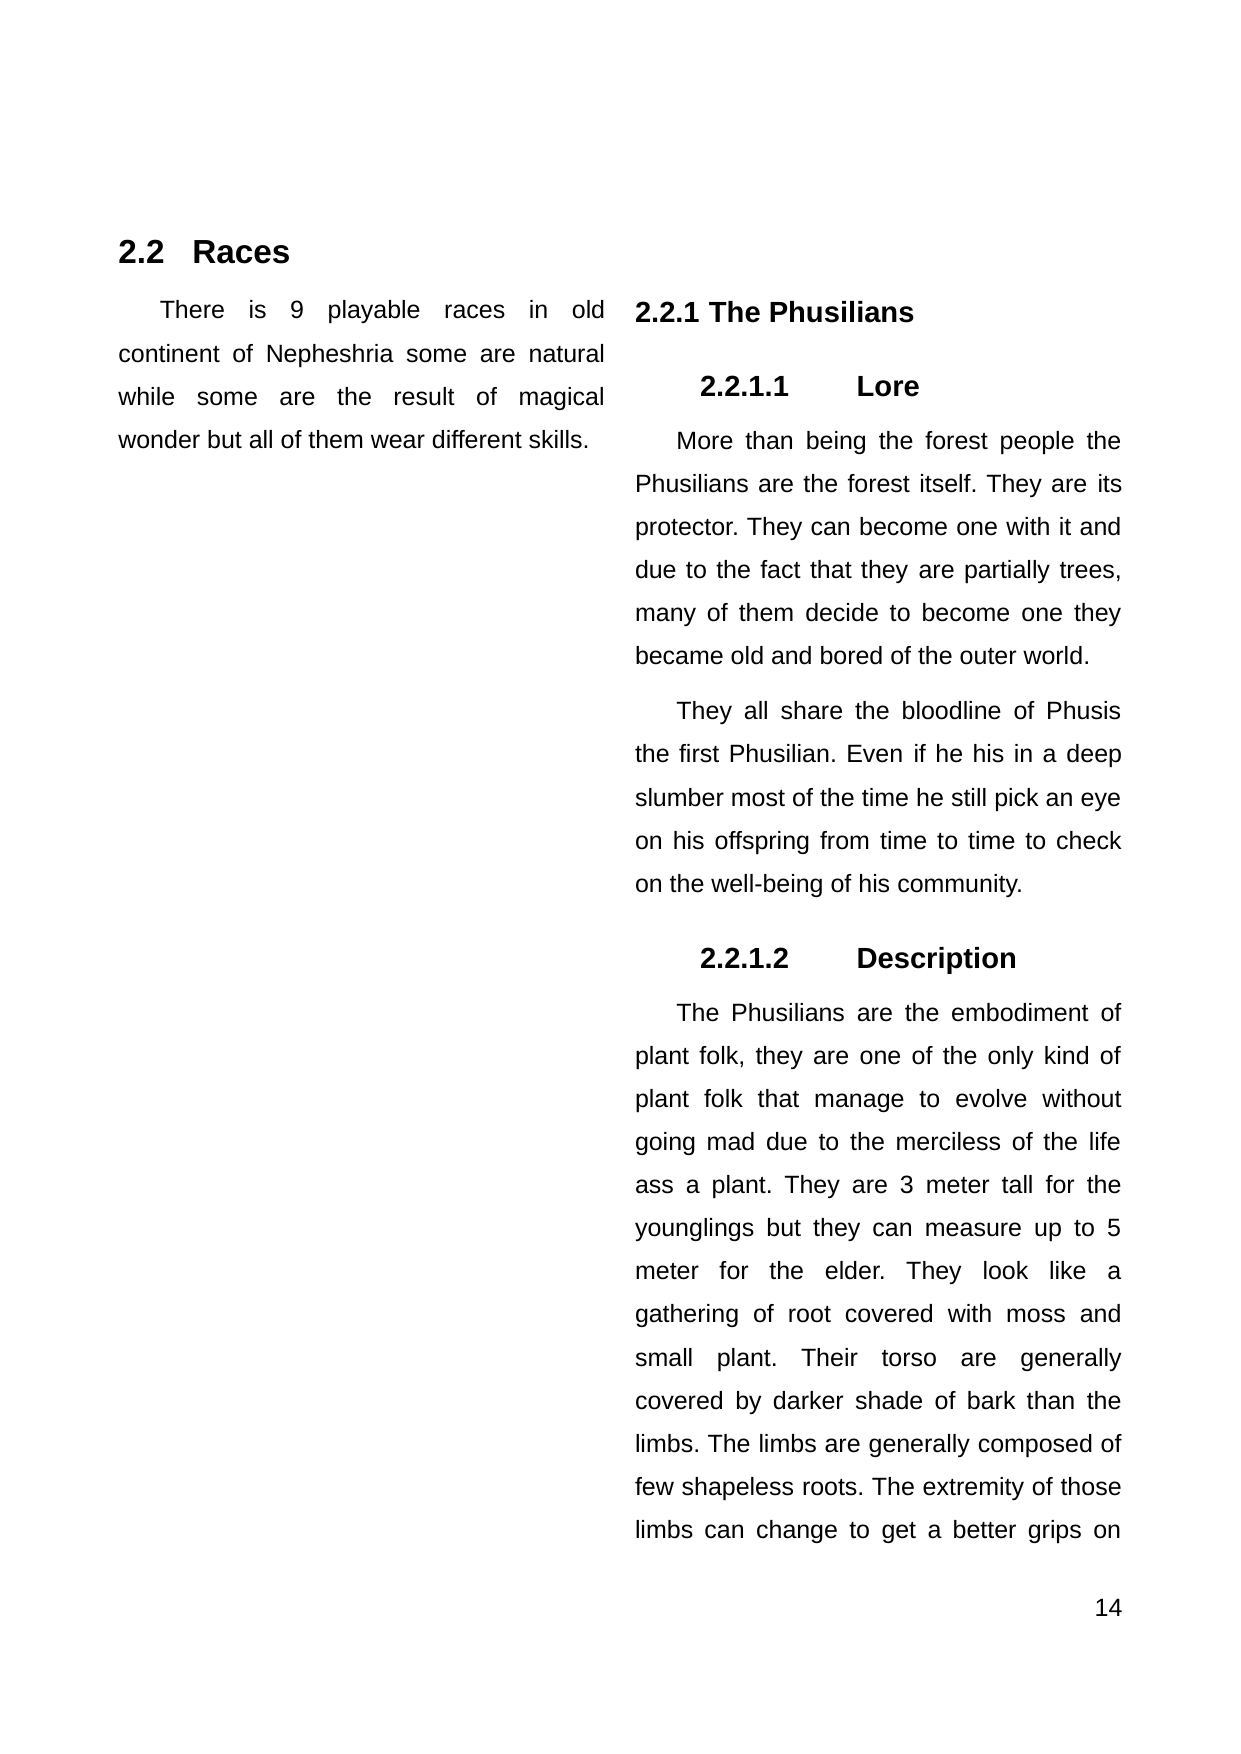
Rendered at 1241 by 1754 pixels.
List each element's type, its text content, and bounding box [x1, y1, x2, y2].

subtitle Lore [635, 369, 1122, 403]
subtitle The Phusilians [635, 296, 1122, 329]
text More than being the forest people the Phusilians are the forest itself. They are its protector. They can become one with it and due to the fact that they are partially trees, many of them decide to become one they became old and bored of the outer world. [635, 426, 1122, 670]
text The Phusilians are the embodiment of plant folk, they are one of the only kind of plant folk that manage to evolve without going mad due to the merciless of the life ass a plant. They are 3 meter tall for the younglings but they can measure up to 5 meter for the elder. They look like a gathering of root covered with moss and small plant. Their torso are generally covered by darker shade of bark than the limbs. The limbs are generally composed of few shapeless roots. The extremity of those limbs can change to get a better grips on [635, 998, 1122, 1544]
text They all share the bloodline of Phusis the first Phusilian. Even if he his in a deep slumber most of the time he still pick an eye on his offspring from time to time to check on the well-being of his community. [635, 696, 1122, 897]
subtitle Races [118, 232, 1122, 270]
subtitle Description [635, 941, 1122, 975]
text There is 9 playable races in old continent of Nepheshria some are natural while some are the result of magical wonder but all of them wear different skills. [118, 296, 605, 454]
